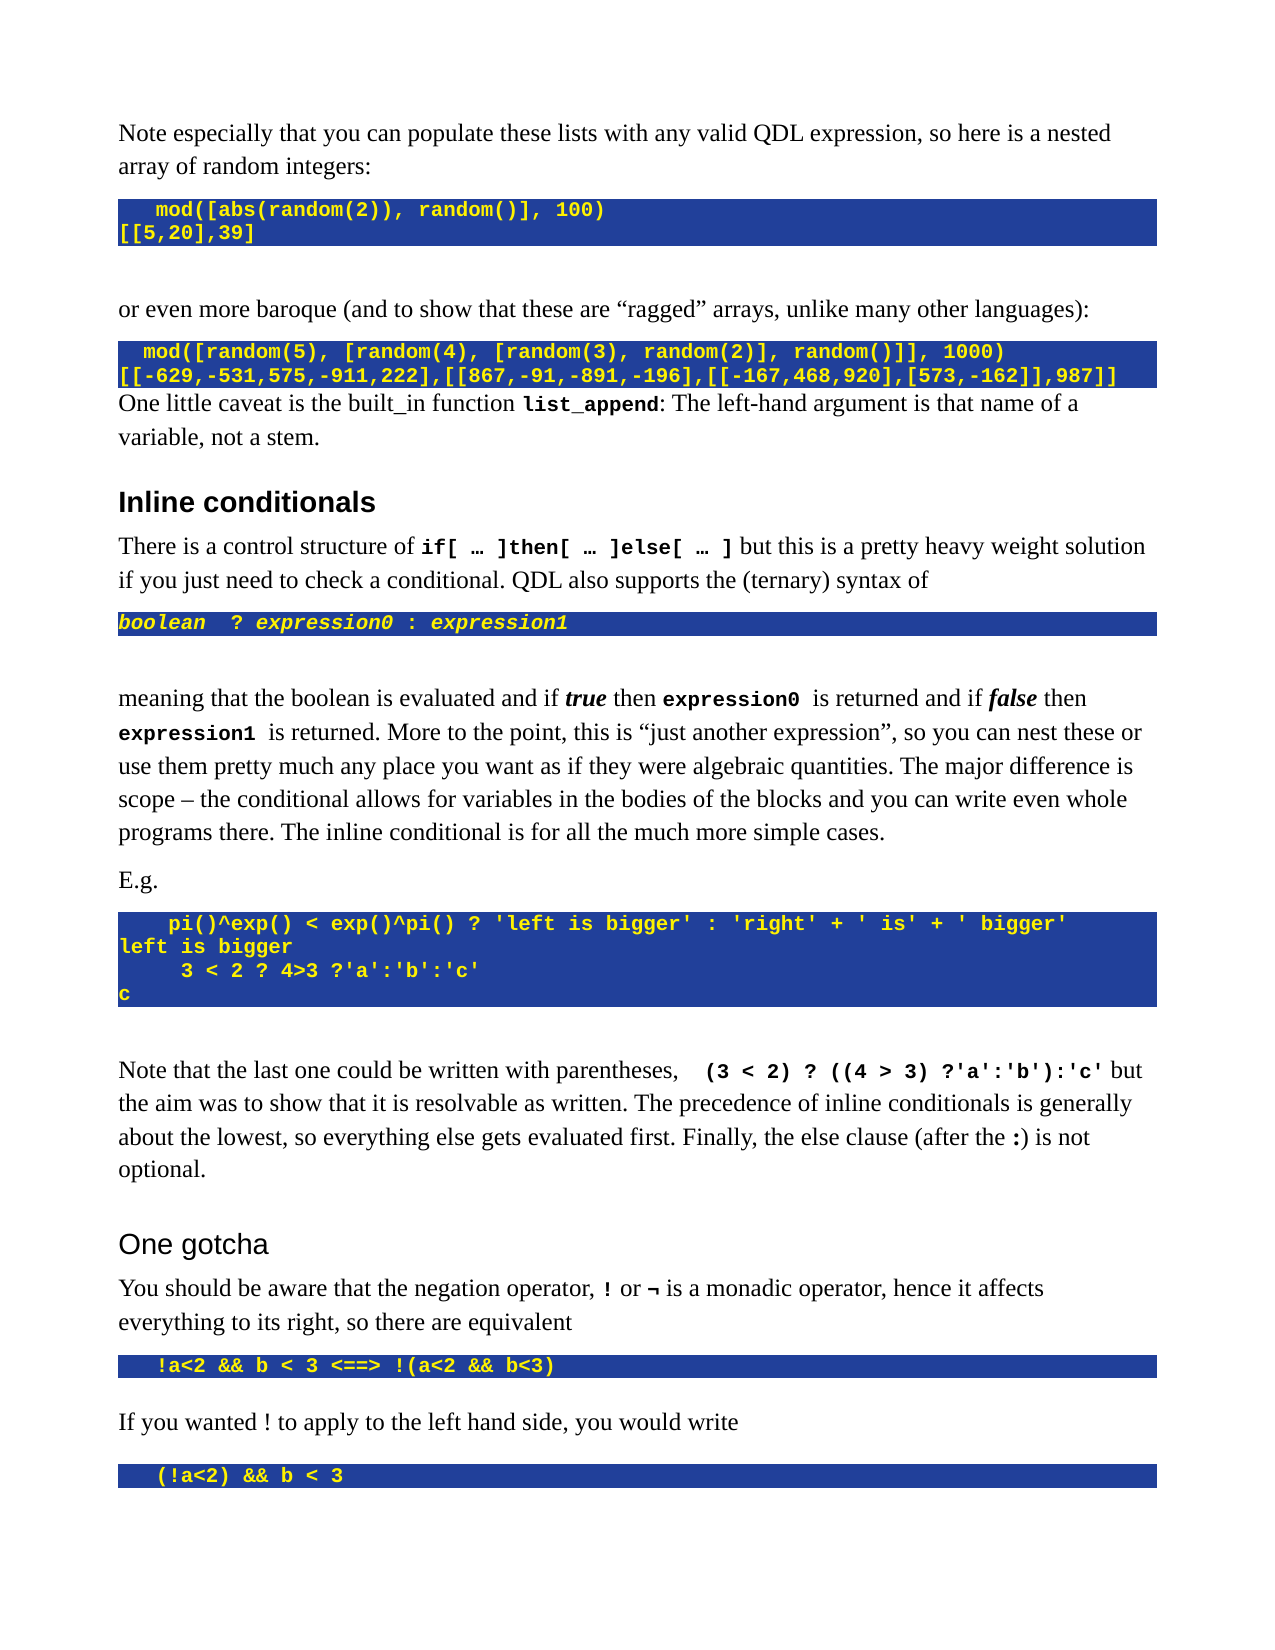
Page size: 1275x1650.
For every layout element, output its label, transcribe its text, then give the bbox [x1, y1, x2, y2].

text c [118, 983, 1157, 1007]
text left is bigger [118, 936, 1157, 960]
text Note especially that you can populate these lists with any valid QDL expression, so here is a nested array of random integers: [118, 118, 1157, 180]
subtitle Inline conditionals [118, 484, 1157, 518]
text If you wanted ! to apply to the left hand side, you would write [118, 1407, 1157, 1436]
text meaning that the boolean is evaluated and if true then expression0 is returned and if false then expression1 is returned. More to the point, this is “just another expression”, so you can nest these or use them pretty much any place you want as if they were algebraic quantities. The major difference is scope – the conditional allows for variables in the bodies of the blocks and you can write even whole programs there. The inline conditional is for all the much more simple cases. [118, 683, 1157, 846]
text E.g. [118, 865, 1157, 894]
text One little caveat is the built_in function list_append: The left-hand argument is that name of a variable, not a stem. [118, 388, 1157, 451]
text !a<2 && b < 3 <==> !(a<2 && b<3) [118, 1355, 1157, 1378]
text boolean ? expression0 : expression1 [118, 612, 1157, 636]
text You should be aware that the negation operator, ! or ¬ is a monadic operator, hence it affects everything to its right, so there are equivalent [118, 1273, 1157, 1336]
text or even more baroque (and to show that these are “ragged” arrays, unlike many other languages): [118, 294, 1157, 322]
text pi()^exp() < exp()^pi() ? 'left is bigger' : 'right' + ' is' + ' bigger' [118, 912, 1157, 936]
text 3 < 2 ? 4>3 ?'a':'b':'c' [118, 960, 1157, 983]
text mod([random(5), [random(4), [random(3), random(2)], random()]], 1000) [118, 341, 1157, 365]
text (!a<2) && b < 3 [118, 1464, 1157, 1488]
text [[5,20],39] [118, 222, 1157, 246]
subtitle One gotcha [118, 1227, 1157, 1261]
text [[-629,-531,575,-911,222],[[867,-91,-891,-196],[[-167,468,920],[573,-162]],987]] [118, 365, 1157, 388]
text Note that the last one could be written with parentheses, (3 < 2) ? ((4 > 3) ?'a':'b'):'c' but the aim was to show that it is resolvable as written. The precedence of inline conditionals is generally about the lowest, so everything else gets evaluated first. Finally, the else clause (after the :) is not optional. [118, 1055, 1157, 1183]
text mod([abs(random(2)), random()], 100) [118, 199, 1157, 222]
text There is a control structure of if[ … ]then[ … ]else[ … ] but this is a pretty heavy weight solution if you just need to check a conditional. QDL also supports the (ternary) syntax of [118, 531, 1157, 593]
